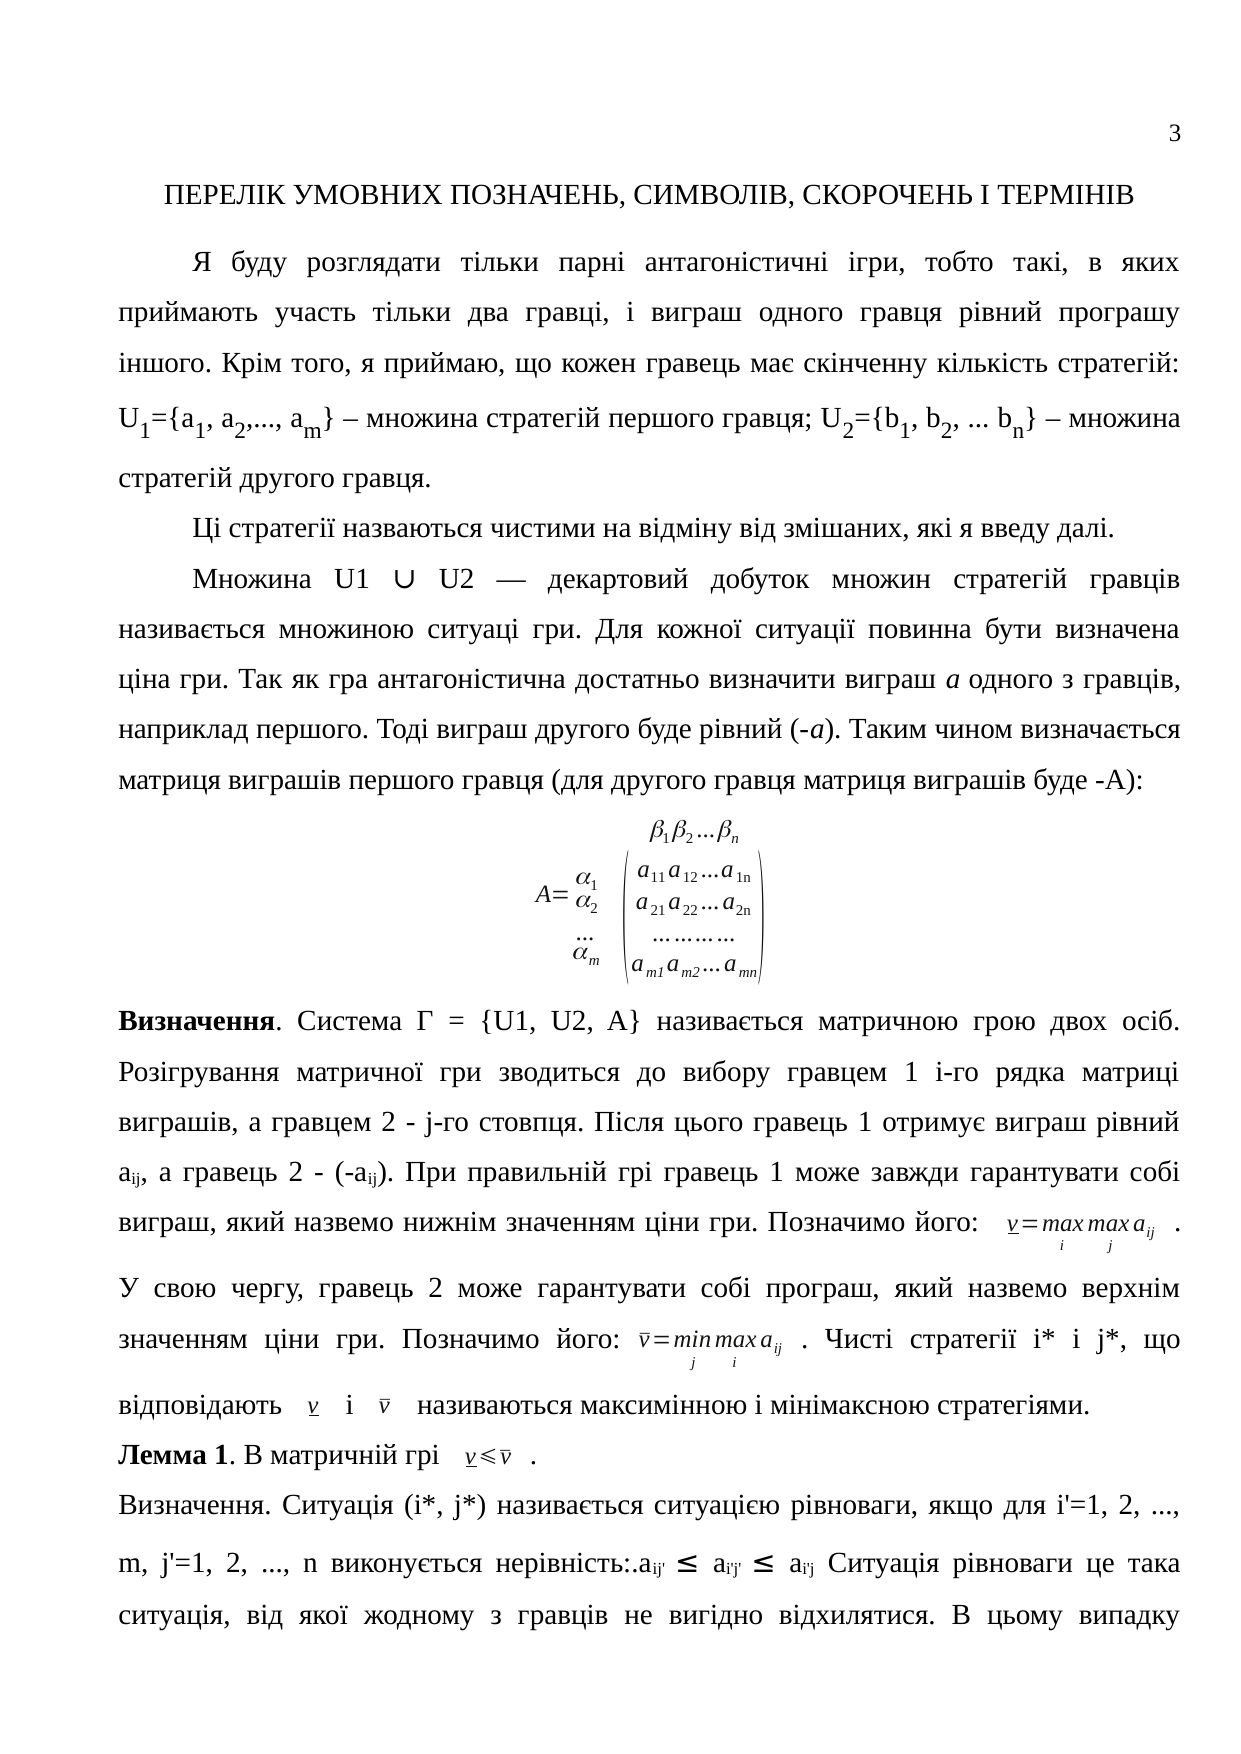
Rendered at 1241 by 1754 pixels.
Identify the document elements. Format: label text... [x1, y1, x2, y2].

text Множина U1 ∪ U2 — декартовий добуток множин стратегій гравців називається множиною ситуаці гри. Для кожної ситуації повинна бути визначена ціна гри. Так як гра антагоністична достатньо визначити виграш а одного з гравців, наприклад першого. Тоді виграш другого буде рівний (-а). Таким чином визначається матриця виграшів першого гравця (для другого гравця матриця виграшів буде -А): [118, 561, 1181, 796]
text ПЕРЕЛІК УМОВНИХ ПОЗНАЧЕНЬ, СИМВОЛІВ, СКОРОЧЕНЬ І ТЕРМІНІВ [118, 177, 1181, 211]
text Лемма 1. В матричній грі . [118, 1437, 1181, 1471]
text Ці стратегії назваються чистими на відміну від змішаних, які я введу далі. [118, 510, 1181, 544]
text Я буду розглядати тільки парні антагоністичні ігри, тобто такі, в яких приймають участь тільки два гравці, і виграш одного гравця рівний програшу іншого. Крім того, я приймаю, що кожен гравець має скінченну кількість стратегій: U1={a1, a2,..., am} – множина стратегій першого гравця; U2={b1, b2, ... bn} – множина стратегій другого гравця. [118, 244, 1181, 494]
text Визначення. Система Г = {U1, U2, A} називається матричною грою двох осіб. Розігрування матричної гри зводиться до вибору гравцем 1 i-го рядка матриці виграшів, а гравцем 2 - j-го стовпця. Після цього гравець 1 отримує виграш рівний аij, а гравець 2 - (-аij). При правильній грі гравець 1 може завжди гарантувати собі виграш, який назвемо нижнім значенням ціни гри. Позначимо його: . У свою чергу, гравець 2 може гарантувати собі програш, який назвемо верхнім значенням ціни гри. Позначимо його:. Чисті стратегії i* і j*, що відповідають і називаються максимінною і мінімаксною стратегіями. [118, 1003, 1181, 1420]
text Визначення. Ситуація (i*, j*) називається ситуацією рівноваги, якщо для i'=1, 2, ..., m, j'=1, 2, ..., n виконується нерівність:.aij' ≤ ai'j' ≤ ai'j Ситуація рівноваги це така ситуація, від якої жодному з гравців не вигідно відхилятися. В цьому випадку [118, 1487, 1181, 1631]
